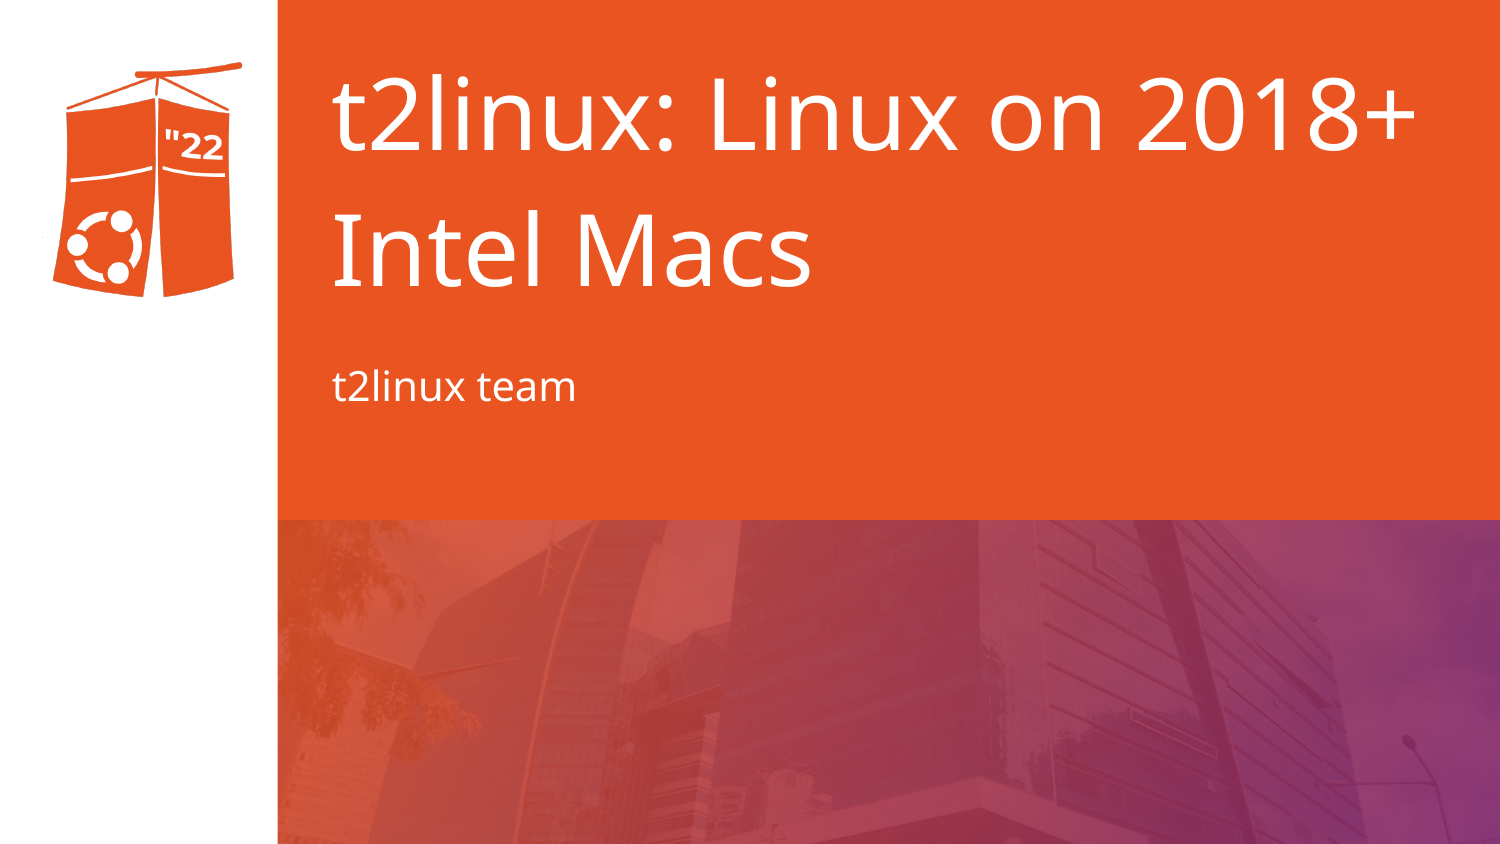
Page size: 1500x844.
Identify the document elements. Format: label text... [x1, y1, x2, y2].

picture [277, 520, 1500, 844]
title t2linux: Linux on 2018+ Intel Macs [316, 18, 1463, 341]
list t2linux team [316, 341, 1463, 503]
picture [23, 61, 261, 298]
text_box [277, 0, 1500, 520]
